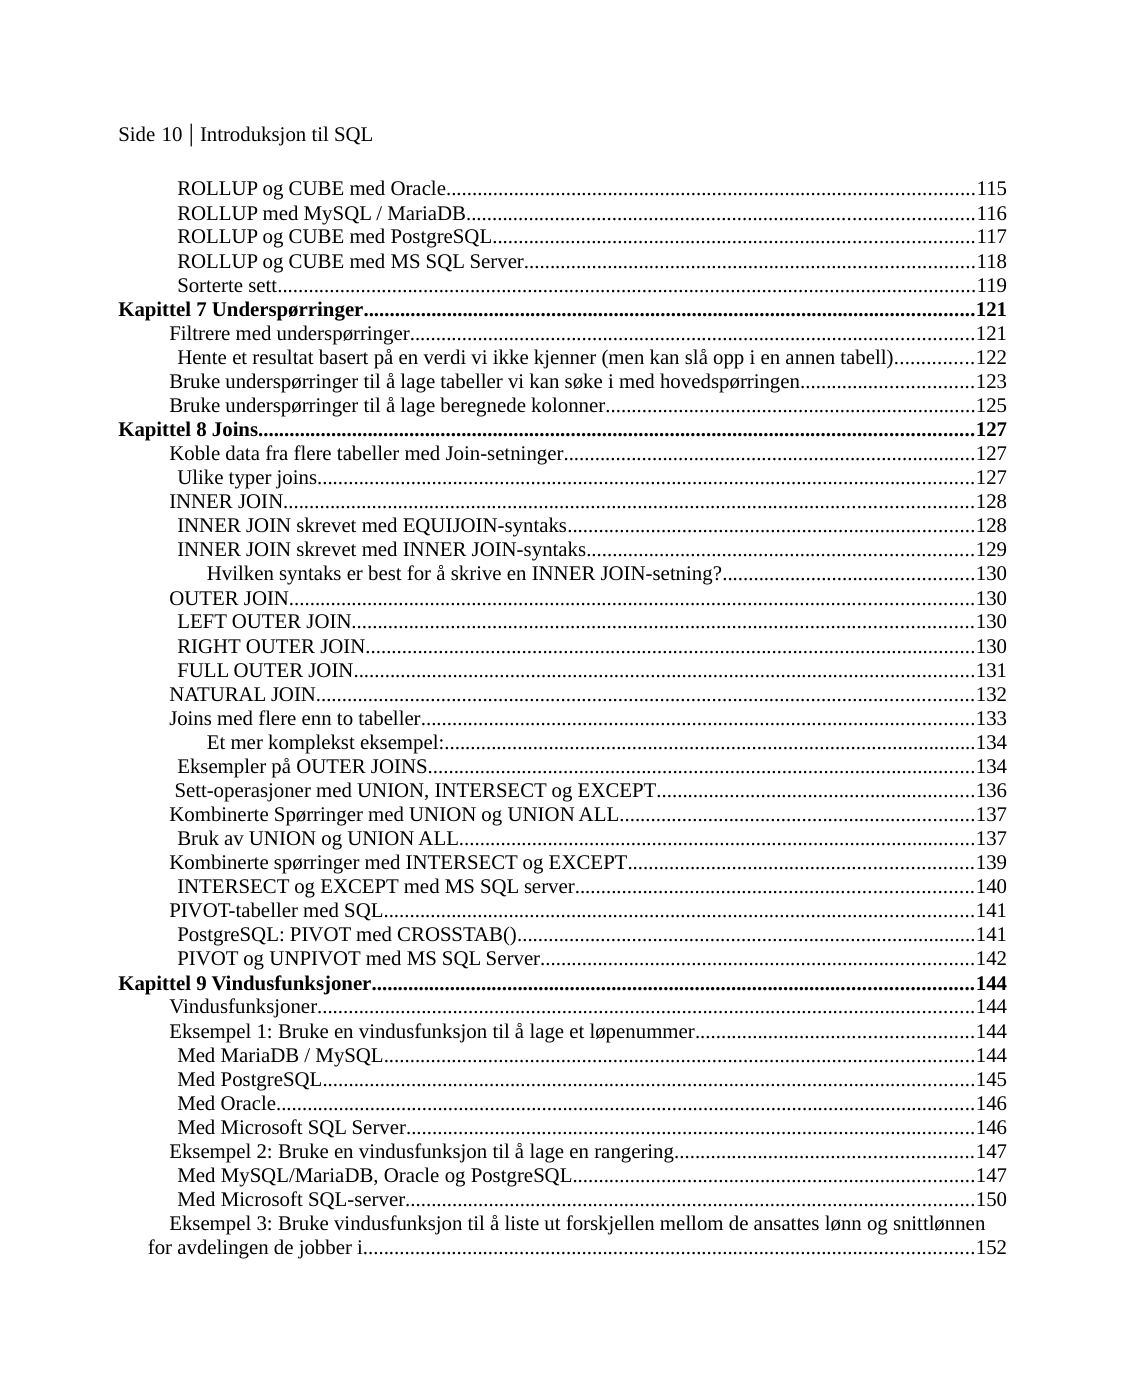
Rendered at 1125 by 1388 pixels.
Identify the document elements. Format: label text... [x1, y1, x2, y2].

text Kapittel 9 Vindusfunksjoner 144 [118, 970, 1007, 994]
text  Kombinerte spørringer med INTERSECT og EXCEPT 139 [148, 850, 1007, 874]
text PIVOT og UNPIVOT med MS SQL Server 142 [177, 946, 1007, 970]
text  NATURAL JOIN 132 [148, 682, 1007, 706]
text Med Oracle 146 [177, 1091, 1007, 1115]
text Med MySQL/MariaDB, Oracle og PostgreSQL 147 [177, 1163, 1007, 1187]
text  Filtrere med underspørringer 121 [148, 321, 1007, 345]
text ROLLUP og CUBE med MS SQL Server 118 [177, 248, 1007, 273]
text Med Microsoft SQL Server 146 [177, 1115, 1007, 1139]
text  Bruke underspørringer til å lage tabeller vi kan søke i med hovedspørringen 123 [148, 369, 1007, 393]
text  PIVOT-tabeller med SQL 141 [148, 898, 1007, 922]
text  Eksempel 3: Bruke vindusfunksjon til å liste ut forskjellen mellom de ansattes lønn og snittlønnen for avdelingen de jobber i 152 [148, 1211, 1007, 1259]
text Sorterte sett 119 [177, 273, 1007, 297]
text Kapittel 7 Underspørringer 121 [118, 297, 1007, 321]
text  Kombinerte Spørringer med UNION og UNION ALL 137 [148, 802, 1007, 826]
text RIGHT OUTER JOIN 130 [177, 633, 1007, 658]
text  Joins med flere enn to tabeller 133 [148, 706, 1007, 730]
text  Sett-operasjoner med UNION, INTERSECT og EXCEPT 136 [148, 778, 1007, 802]
text LEFT OUTER JOIN 130 [177, 609, 1007, 633]
text FULL OUTER JOIN 131 [177, 658, 1007, 682]
text  INNER JOIN 128 [148, 489, 1007, 513]
text Kapittel 8 Joins 127 [118, 417, 1007, 441]
text Eksempler på OUTER JOINS 134 [177, 754, 1007, 778]
text INNER JOIN skrevet med INNER JOIN-syntaks 129 [177, 537, 1007, 561]
text ROLLUP og CUBE med Oracle 115 [177, 176, 1007, 200]
text  Vindusfunksjoner 144 [148, 994, 1007, 1018]
text  Eksempel 2: Bruke en vindusfunksjon til å lage en rangering 147 [148, 1139, 1007, 1163]
text Ulike typer joins 127 [177, 465, 1007, 489]
text Hvilken syntaks er best for å skrive en INNER JOIN-setning? 130 [207, 561, 1007, 585]
text  Bruke underspørringer til å lage beregnede kolonner 125 [148, 393, 1007, 417]
text  Eksempel 1: Bruke en vindusfunksjon til å lage et løpenummer 144 [148, 1018, 1007, 1043]
text  Koble data fra flere tabeller med Join-setninger 127 [148, 441, 1007, 465]
text Med PostgreSQL 145 [177, 1067, 1007, 1091]
text ROLLUP og CUBE med PostgreSQL 117 [177, 224, 1007, 248]
text Et mer komplekst eksempel: 134 [207, 730, 1007, 754]
text PostgreSQL: PIVOT med CROSSTAB() 141 [177, 922, 1007, 946]
text INNER JOIN skrevet med EQUIJOIN-syntaks 128 [177, 513, 1007, 537]
text Hente et resultat basert på en verdi vi ikke kjenner (men kan slå opp i en annen tabell) 122 [177, 345, 1007, 369]
text Med MariaDB / MySQL 144 [177, 1043, 1007, 1067]
text Med Microsoft SQL-server 150 [177, 1187, 1007, 1211]
text ROLLUP med MySQL / MariaDB 116 [177, 200, 1007, 224]
text Bruk av UNION og UNION ALL 137 [177, 826, 1007, 850]
text  OUTER JOIN 130 [148, 585, 1007, 609]
text INTERSECT og EXCEPT med MS SQL server 140 [177, 874, 1007, 898]
